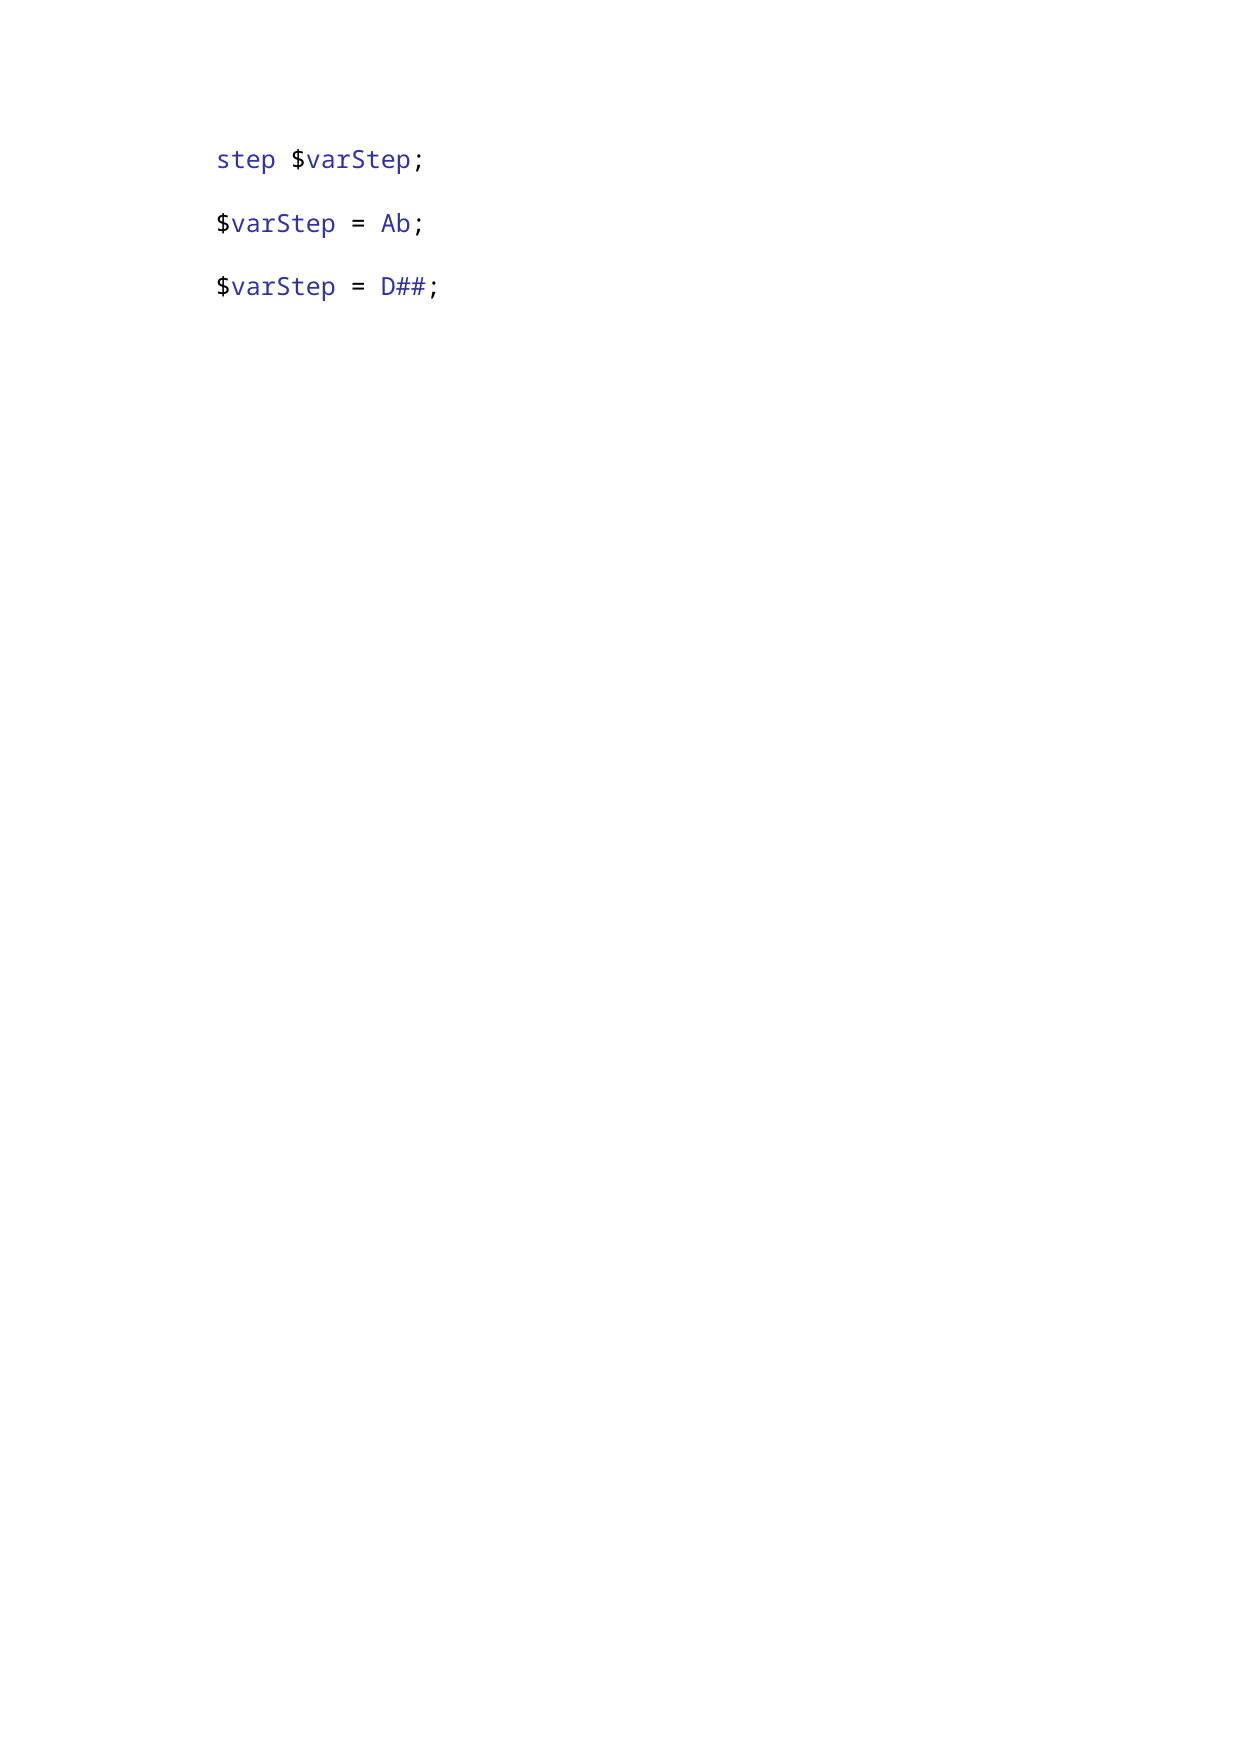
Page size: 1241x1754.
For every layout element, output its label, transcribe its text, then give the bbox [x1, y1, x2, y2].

text $varStep = D##; [142, 269, 1098, 303]
text step $varStep; [142, 142, 1098, 176]
text $varStep = Ab; [142, 205, 1098, 239]
